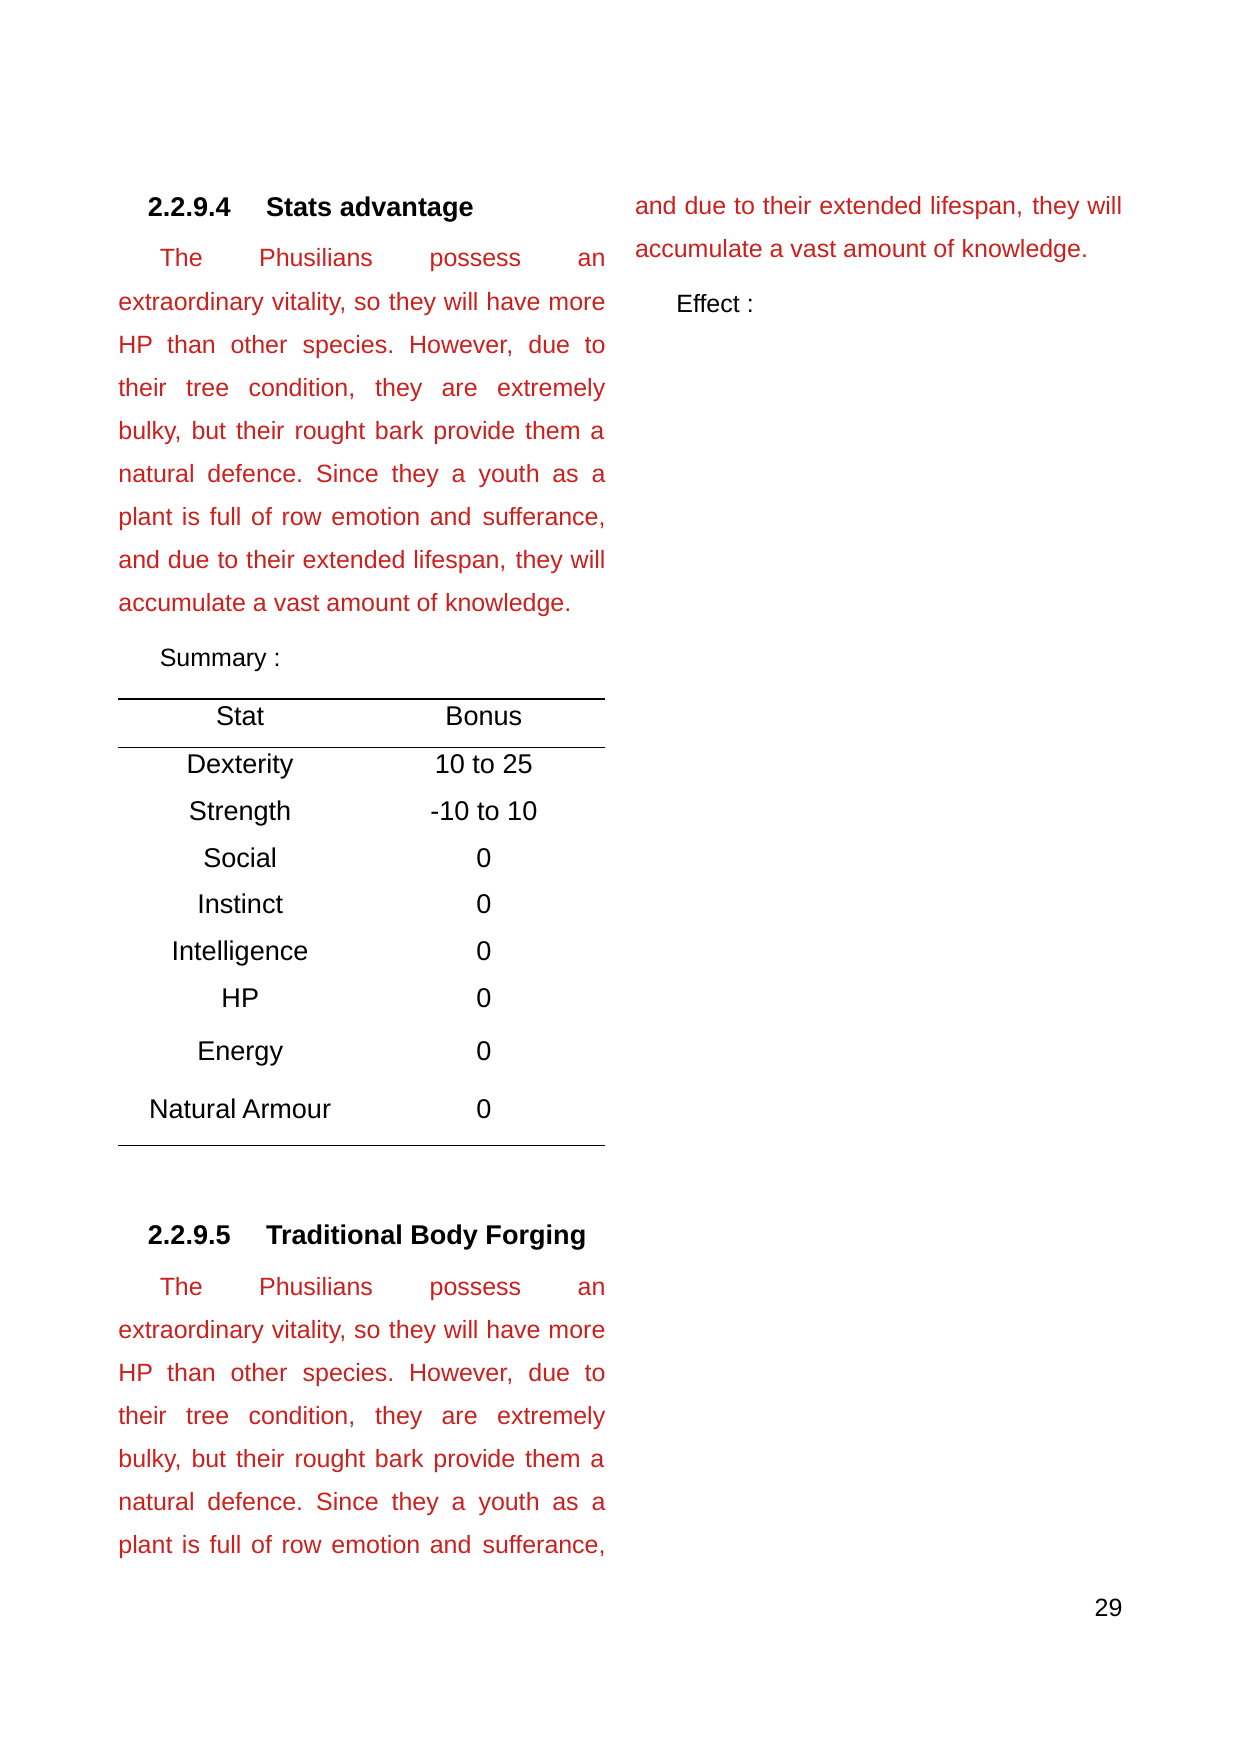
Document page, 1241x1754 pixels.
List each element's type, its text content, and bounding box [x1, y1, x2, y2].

table_cell 10 to 25 [362, 748, 605, 795]
table_cell Natural Armour [118, 1087, 362, 1145]
table_cell -10 to 10 [362, 795, 605, 842]
text and due to their extended lifespan, they will accumulate a vast amount of knowledge. [635, 191, 1122, 262]
text Effect : [635, 289, 1122, 317]
table_header Bonus [362, 700, 605, 747]
table_cell 0 [362, 1029, 605, 1087]
subtitle Traditional Body Forging [118, 1219, 605, 1250]
table_cell 0 [362, 935, 605, 982]
table_cell 0 [362, 842, 605, 888]
table_cell Social [118, 842, 362, 888]
text Summary : [118, 643, 605, 672]
text The Phusilians possess an extraordinary vitality, so they will have more HP than other species. However, due to their tree condition, they are extremely bulky, but their rought bark provide them a natural defence. Since they a youth as a plant is full of row emotion and sufferance, and due to their extended lifespan, they will accumulate a vast amount of knowledge. [118, 243, 605, 617]
table_cell Instinct [118, 889, 362, 935]
subtitle Stats advantage [118, 191, 605, 222]
text The Phusilians possess an extraordinary vitality, so they will have more HP than other species. However, due to their tree condition, they are extremely bulky, but their rought bark provide them a natural defence. Since they a youth as a plant is full of row emotion and sufferance, [118, 1272, 605, 1559]
table_cell 0 [362, 1087, 605, 1145]
table_cell Dexterity [118, 748, 362, 795]
table_cell HP [118, 982, 362, 1029]
table_cell Intelligence [118, 935, 362, 982]
table_cell 0 [362, 889, 605, 935]
table_header Stat [118, 700, 362, 747]
table_cell 0 [362, 982, 605, 1029]
table_cell Strength [118, 795, 362, 842]
table_cell Energy [118, 1029, 362, 1087]
